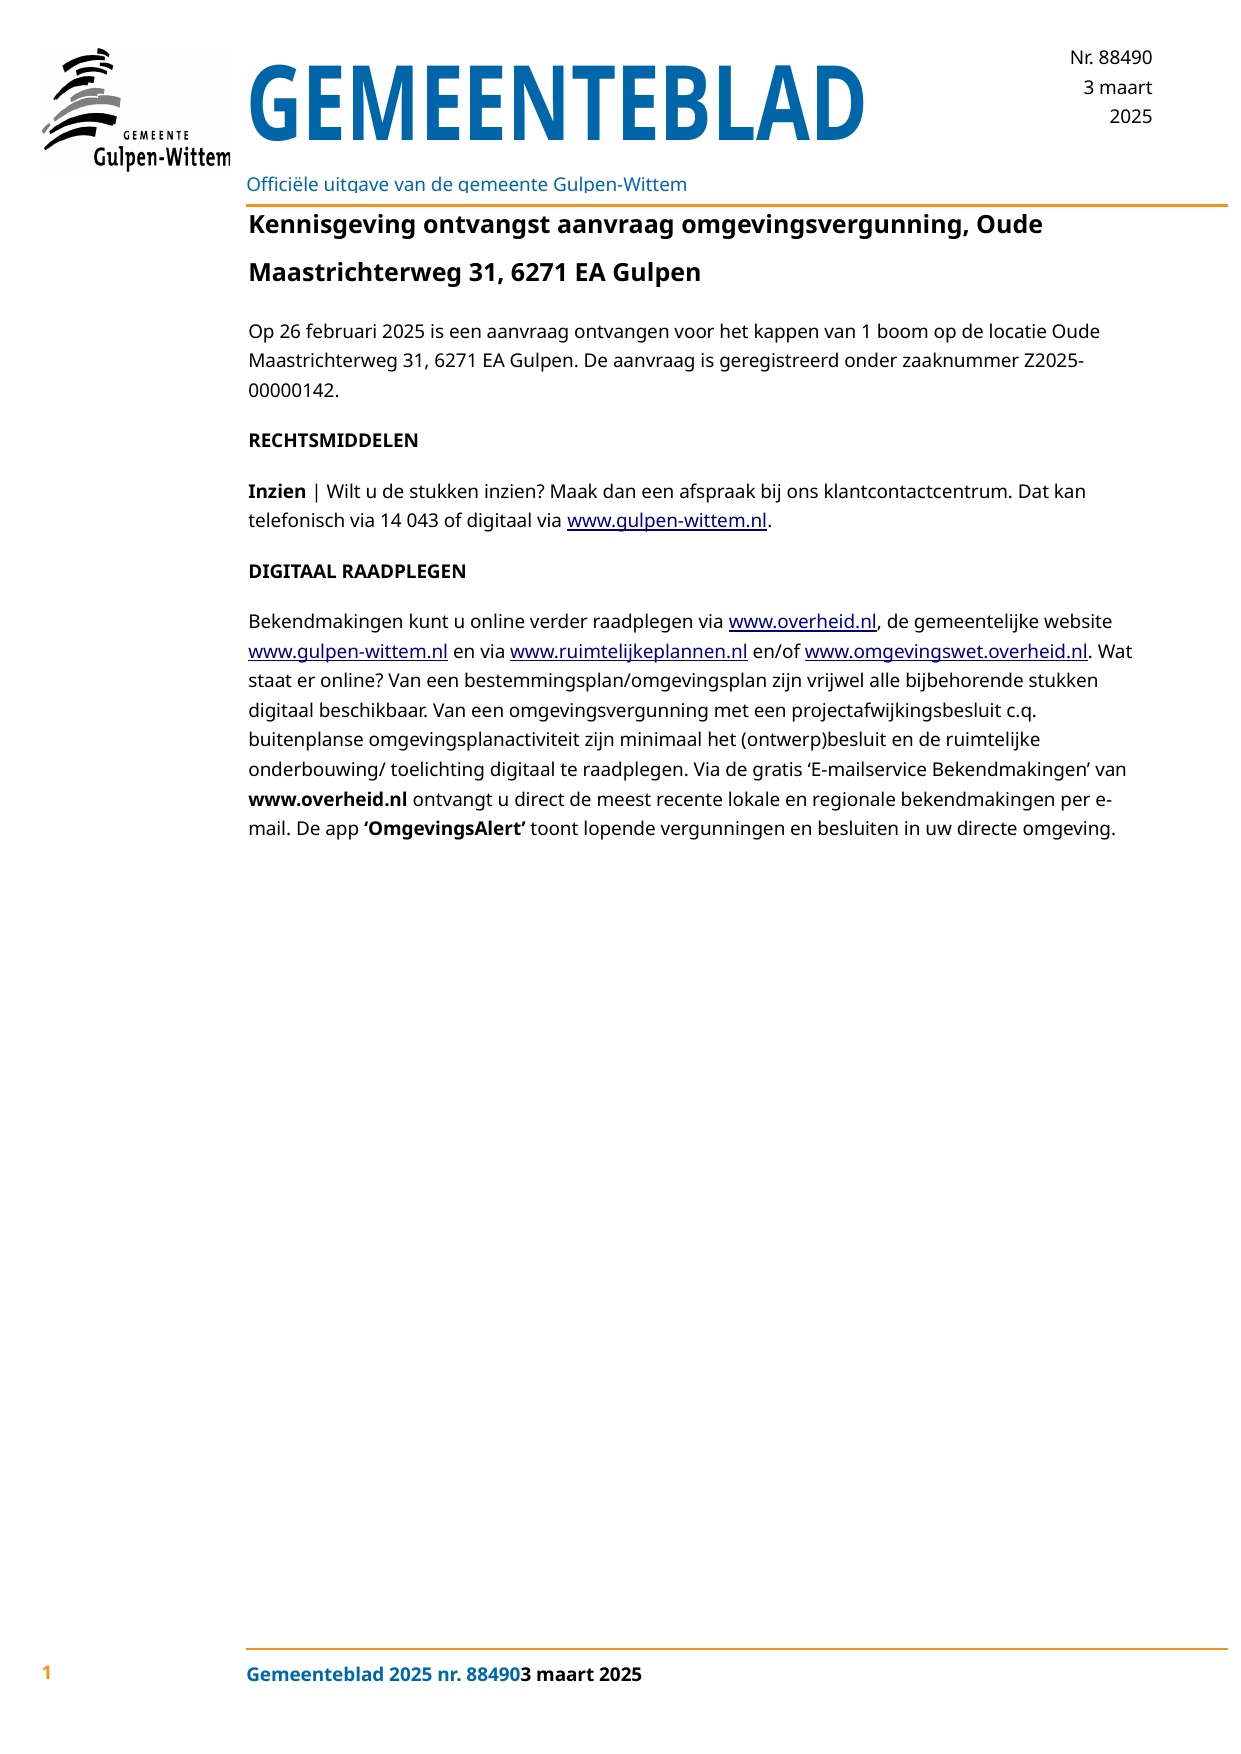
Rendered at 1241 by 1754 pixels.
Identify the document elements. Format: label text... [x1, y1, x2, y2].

text Inzien | Wilt u de stukken inzien? Maak dan een afspraak bij ons klantcontactcentrum. Dat kan telefonisch via 14 043 of digitaal via www.gulpen-wittem.nl. [248, 478, 1152, 533]
text Op 26 februari 2025 is een aanvraag ontvangen voor het kappen van 1 boom op de locatie Oude Maastrichterweg 31, 6271 EA Gulpen. De aanvraag is geregistreerd onder zaaknummer Z2025-00000142. [248, 318, 1152, 403]
picture [41, 47, 231, 172]
text DIGITAAL RAADPLEGEN [248, 558, 1152, 584]
text Bekendmakingen kunt u online verder raadplegen via www.overheid.nl, de gemeentelijke website www.gulpen-wittem.nl en via www.ruimtelijkeplannen.nl en/of www.omgevingswet.overheid.nl. Wat staat er online? Van een bestemmingsplan/omgevingsplan zijn vrijwel alle bijbehorende stukken digitaal beschikbaar. Van een omgevingsvergunning met een projectafwijkingsbesluit c.q. buitenplanse omgevingsplanactiviteit zijn minimaal het (ontwerp)besluit en de ruimtelijke onderbouwing/ toelichting digitaal te raadplegen. Via de gratis ‘E-mailservice Bekendmakingen’ van www.overheid.nl ontvangt u direct de meest recente lokale en regionale bekendmakingen per e-mail. De app ‘OmgevingsAlert’ toont lopende vergunningen en besluiten in uw directe omgeving. [248, 608, 1152, 841]
text Kennisgeving ontvangst aanvraag omgevingsvergunning, Oude Maastrichterweg 31, 6271 EA Gulpen [248, 207, 1152, 288]
text RECHTSMIDDELEN [248, 427, 1152, 453]
